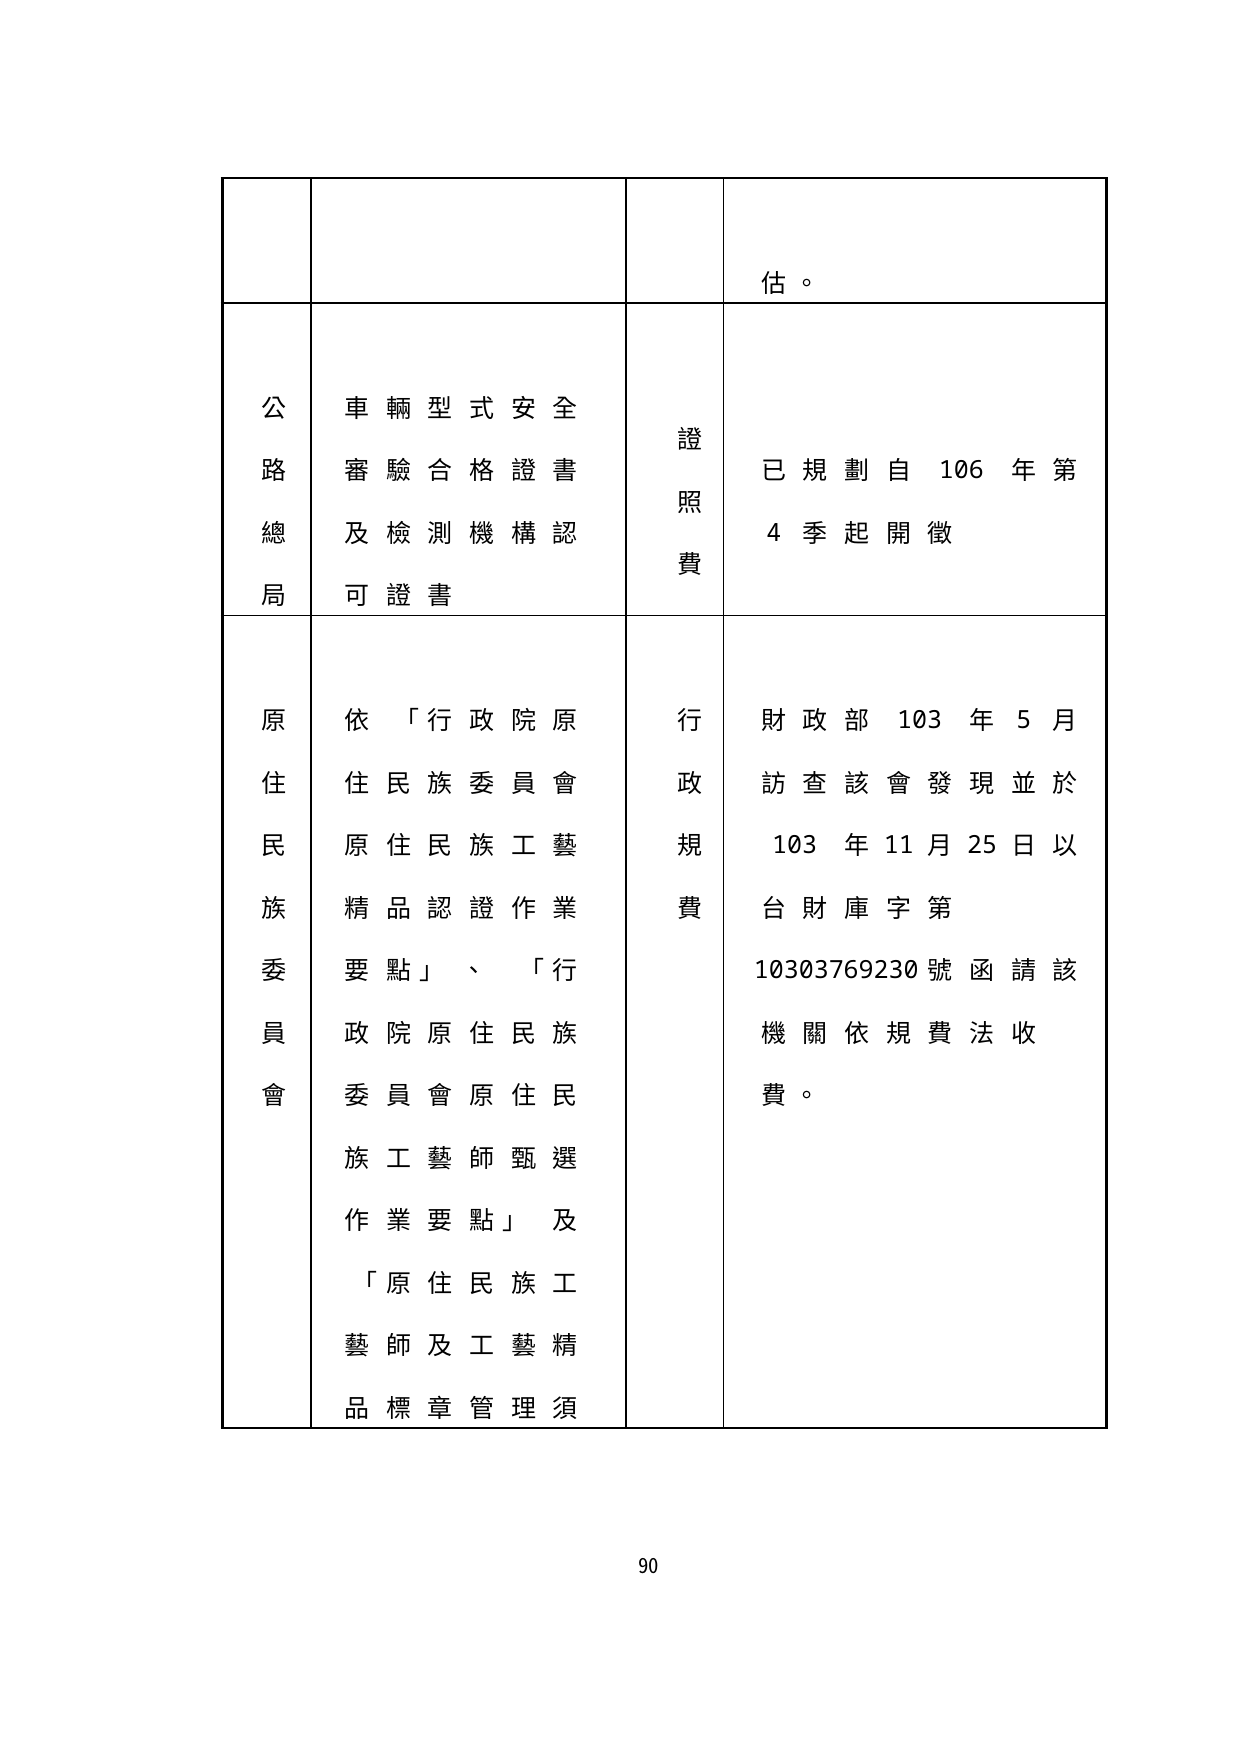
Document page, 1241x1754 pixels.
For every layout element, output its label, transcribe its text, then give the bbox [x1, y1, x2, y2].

table_cell 財政部103年5月訪查該會發現並於103年11月25日以台財庫字第10303769230號函請該機關依規費法收費。 [724, 616, 1105, 1427]
table_cell 公路總局 [224, 304, 310, 615]
table_cell 車輛型式安全審驗合格證書及檢測機構認可證書 [312, 304, 625, 615]
table_cell [627, 179, 723, 302]
table_cell 依「行政院原住民族委員會原住民族工藝精品認證作業要點」、「行政院原住民族委員會原住民族工藝師甄選作業要點」及「原住民族工藝師及工藝精品標章管理須 [312, 616, 625, 1427]
table_cell 原住民族委員會 [224, 616, 310, 1427]
table_cell 證照費 [627, 304, 723, 615]
table_cell 估。 [724, 179, 1105, 302]
table_cell 行政規費 [627, 616, 723, 1427]
table_cell 已規劃自106年第4季起開徵 [724, 304, 1105, 615]
table_cell [312, 179, 625, 302]
table_cell [224, 179, 310, 302]
